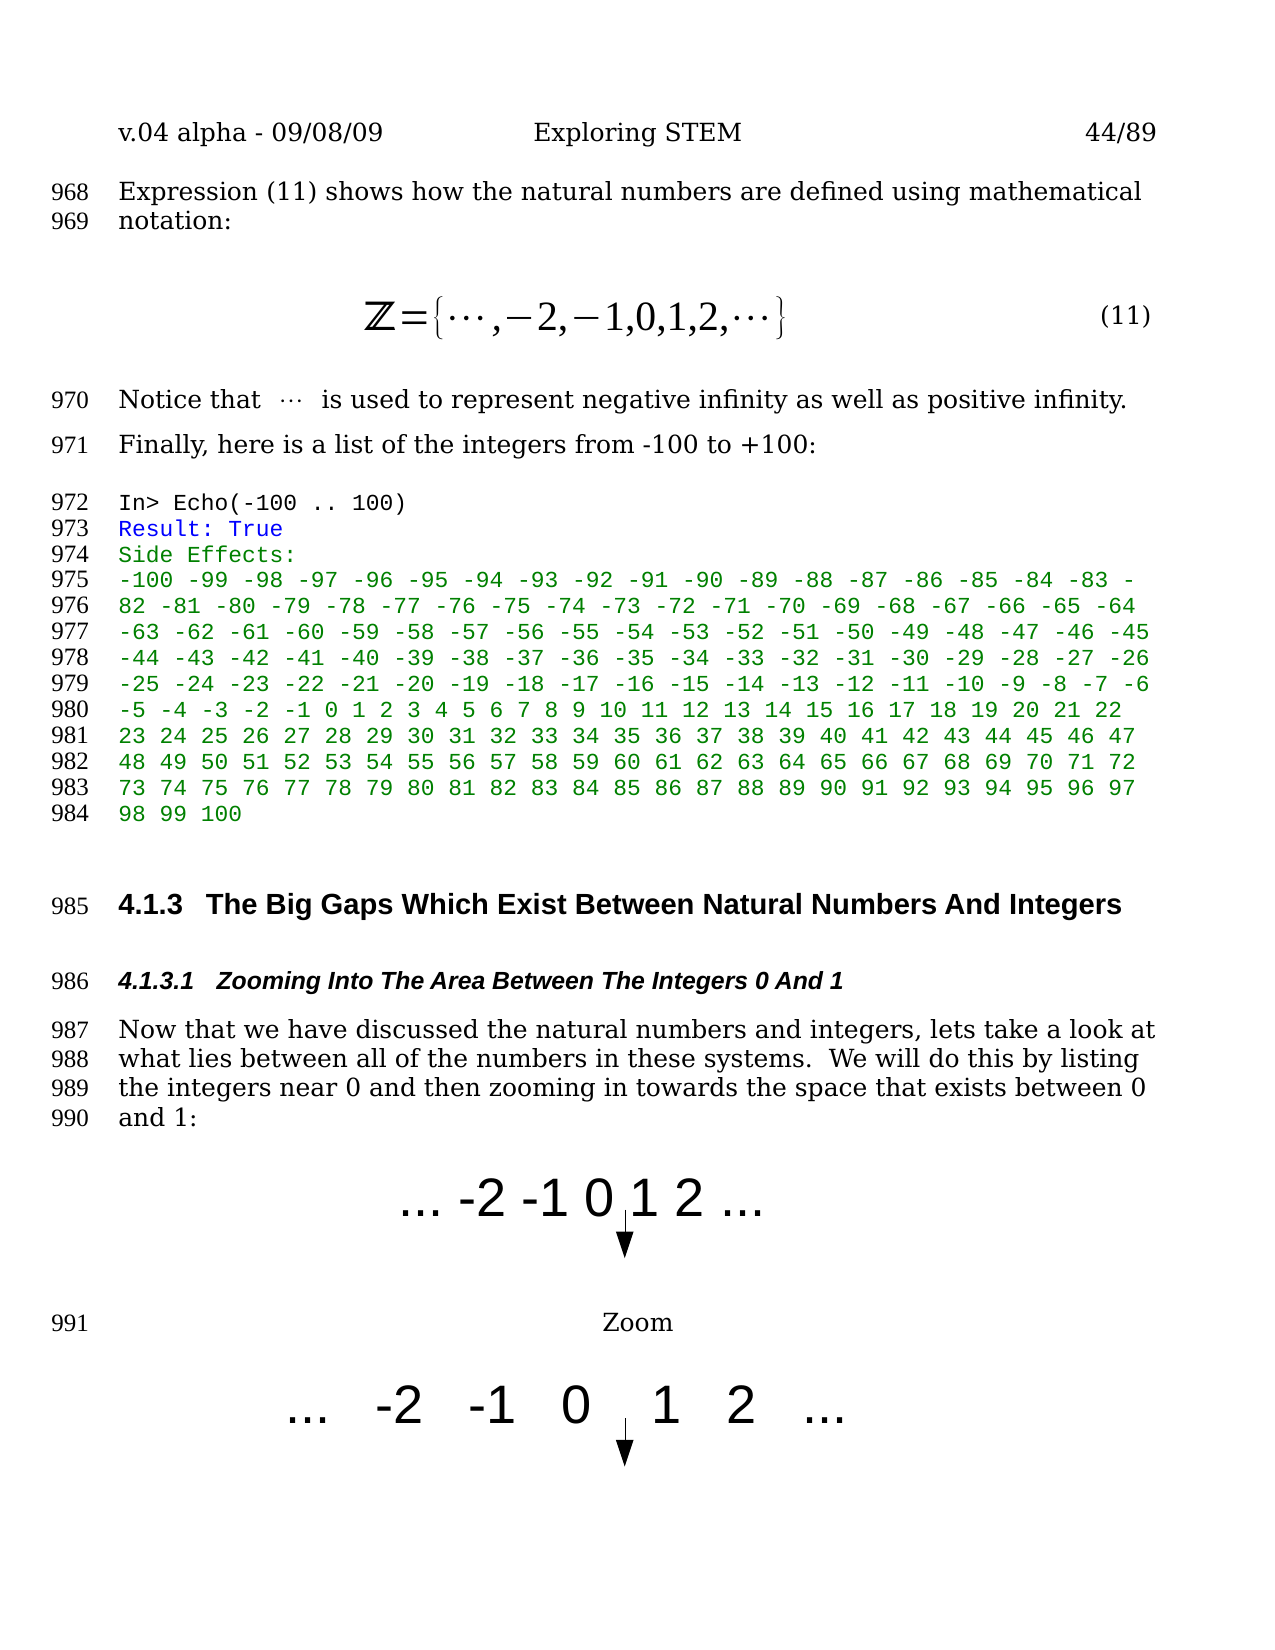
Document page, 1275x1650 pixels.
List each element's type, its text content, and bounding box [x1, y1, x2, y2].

text Now that we have discussed the natural numbers and integers, lets take a look at what lies between all of the numbers in these systems. We will do this by listing the integers near 0 and then zooming in towards the space that exists between 0 and 1: [118, 1015, 1157, 1132]
subtitle The Big Gaps Which Exist Between Natural Numbers And Integers [118, 887, 1157, 921]
text In> Echo(-100 .. 100) [118, 491, 1157, 517]
text Result: True [118, 517, 1157, 543]
text Side Effects: [118, 543, 1157, 569]
text Zoom [118, 1308, 1157, 1337]
text Expression (11) shows how the natural numbers are defined using mathematical notation: [118, 177, 1157, 235]
subtitle Zooming Into The Area Between The Integers 0 And 1 [118, 966, 1157, 994]
text Finally, here is a list of the integers from -100 to +100: [118, 430, 1157, 459]
text Notice thatis used to represent negative infinity as well as positive infinity. [118, 385, 1157, 415]
table_header [118, 285, 1041, 347]
table_header (11) [1041, 285, 1157, 347]
text -100 -99 -98 -97 -96 -95 -94 -93 -92 -91 -90 -89 -88 -87 -86 -85 -84 -83 -82 -81 -80 -79 -78 -77 -76 -75 -74 -73 -72 -71 -70 -69 -68 -67 -66 -65 -64 -63 -62 -61 -60 -59 -58 -57 -56 -55 -54 -53 -52 -51 -50 -49 -48 -47 -46 -45 -44 -43 -42 -41 -40 -39 -38 -37 -36 -35 -34 -33 -32 -31 -30 -29 -28 -27 -26 -25 -24 -23 -22 -21 -20 -19 -18 -17 -16 -15 -14 -13 -12 -11 -10 -9 -8 -7 -6 -5 -4 -3 -2 -1 0 1 2 3 4 5 6 7 8 9 10 11 12 13 14 15 16 17 18 19 20 21 22 23 24 25 26 27 28 29 30 31 32 33 34 35 36 37 38 39 40 41 42 43 44 45 46 47 48 49 50 51 52 53 54 55 56 57 58 59 60 61 62 63 64 65 66 67 68 69 70 71 72 73 74 75 76 77 78 79 80 81 82 83 84 85 86 87 88 89 90 91 92 93 94 95 96 97 98 99 100 [118, 569, 1157, 828]
